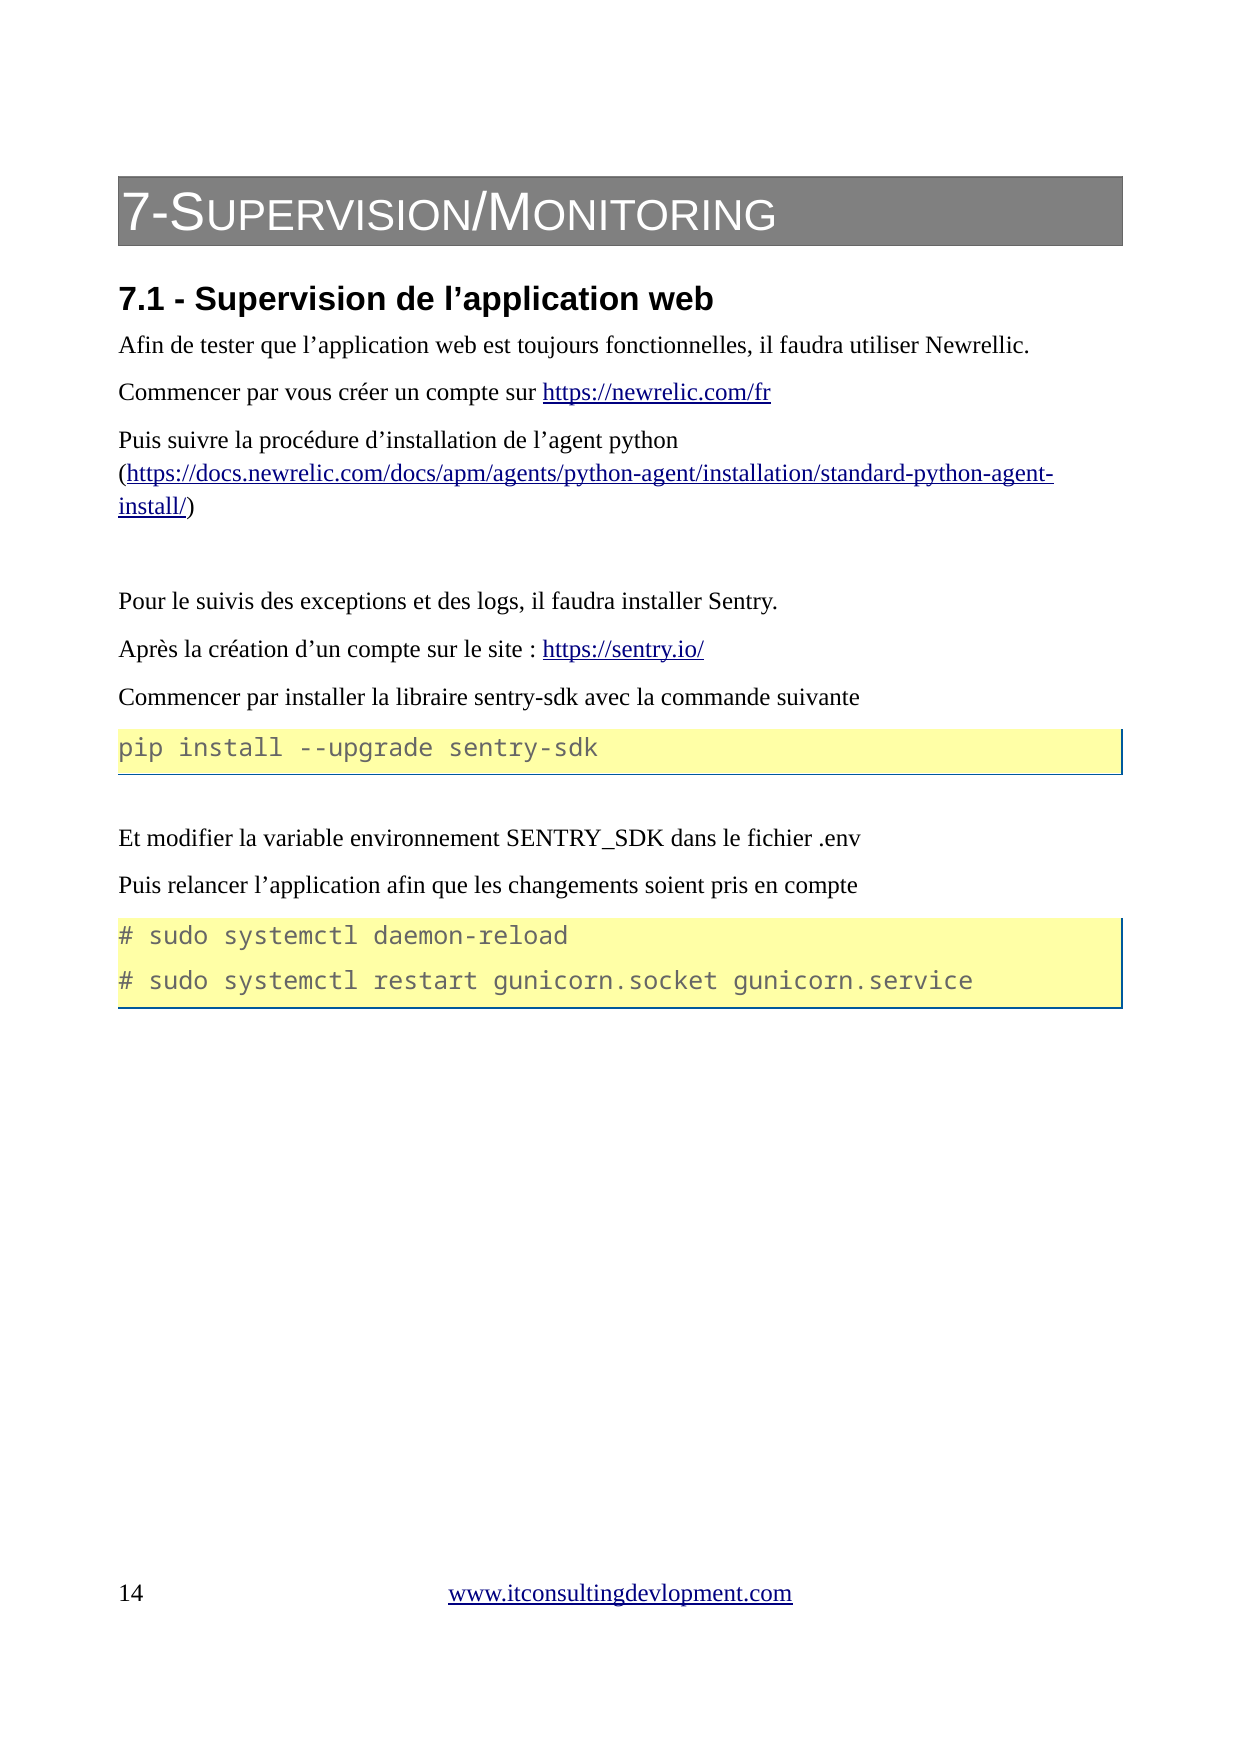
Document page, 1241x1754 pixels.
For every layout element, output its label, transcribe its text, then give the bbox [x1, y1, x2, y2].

text Puis suivre la procédure d’installation de l’agent python (https://docs.newrelic.com/docs/apm/agents/python-agent/installation/standard-python-agent-install/) [118, 425, 1122, 520]
text Commencer par installer la libraire sentry-sdk avec la commande suivante [118, 682, 1122, 710]
text Et modifier la variable environnement SENTRY_SDK dans le fichier .env [118, 823, 1122, 851]
table_header pip install --upgrade sentry-sdk [118, 729, 1121, 773]
subtitle 7.1 - Supervision de l’application web [118, 279, 1122, 317]
text Après la création d’un compte sur le site : https://sentry.io/ [118, 634, 1122, 663]
subtitle 7-Supervision/Monitoring [119, 178, 1122, 245]
text Pour le suivis des exceptions et des logs, il faudra installer Sentry. [118, 586, 1122, 615]
text Puis relancer l’application afin que les changements soient pris en compte [118, 870, 1122, 899]
text Afin de tester que l’application web est toujours fonctionnelles, il faudra utiliser Newrellic. [118, 330, 1122, 359]
text Commencer par vous créer un compte sur https://newrelic.com/fr [118, 377, 1122, 406]
table_header # sudo systemctl daemon-reload # sudo systemctl restart gunicorn.socket gunicorn.service [118, 918, 1121, 1007]
